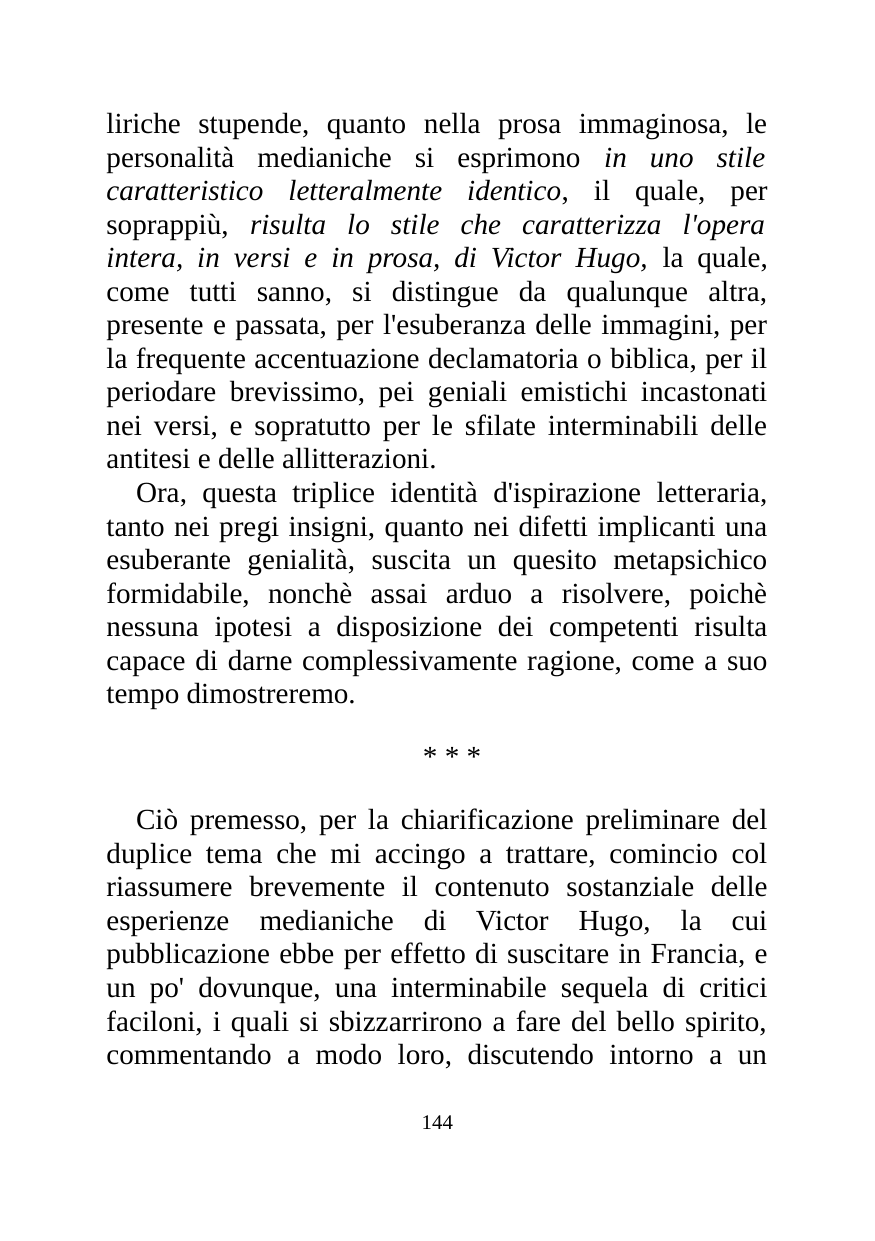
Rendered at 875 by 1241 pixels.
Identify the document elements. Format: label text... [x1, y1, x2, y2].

text Ciò premesso, per la chiarificazione preliminare del duplice tema che mi accingo a trattare, comincio col riassumere brevemente il contenuto sostanziale delle esperienze medianiche di Victor Hugo, la cui pubblicazione ebbe per effetto di suscitare in Francia, e un po' dovunque, una interminabile sequela di critici faciloni, i quali si sbizzarrirono a fare del bello spirito, commentando a modo loro, discutendo intorno a un [106, 802, 768, 1071]
text * * * [106, 739, 768, 773]
text Ora, questa triplice identità d'ispirazione letteraria, tanto nei pregi insigni, quanto nei difetti implicanti una esuberante genialità, suscita un quesito metapsichico formidabile, nonchè assai arduo a risolvere, poichè nessuna ipotesi a disposizione dei competenti risulta capace di darne complessivamente ragione, come a suo tempo dimostreremo. [106, 475, 768, 710]
text liriche stupende, quanto nella prosa immaginosa, le personalità medianiche si esprimono in uno stile caratteristico letteralmente identico, il quale, per soprappiù, risulta lo stile che caratterizza l'opera intera, in versi e in prosa, di Victor Hugo, la quale, come tutti sanno, si distingue da qualunque altra, presente e passata, per l'esuberanza delle immagini, per la frequente accentuazione declamatoria o biblica, per il periodare brevissimo, pei geniali emistichi incastonati nei versi, e sopratutto per le sfilate interminabili delle antitesi e delle allitterazioni. [106, 106, 768, 475]
